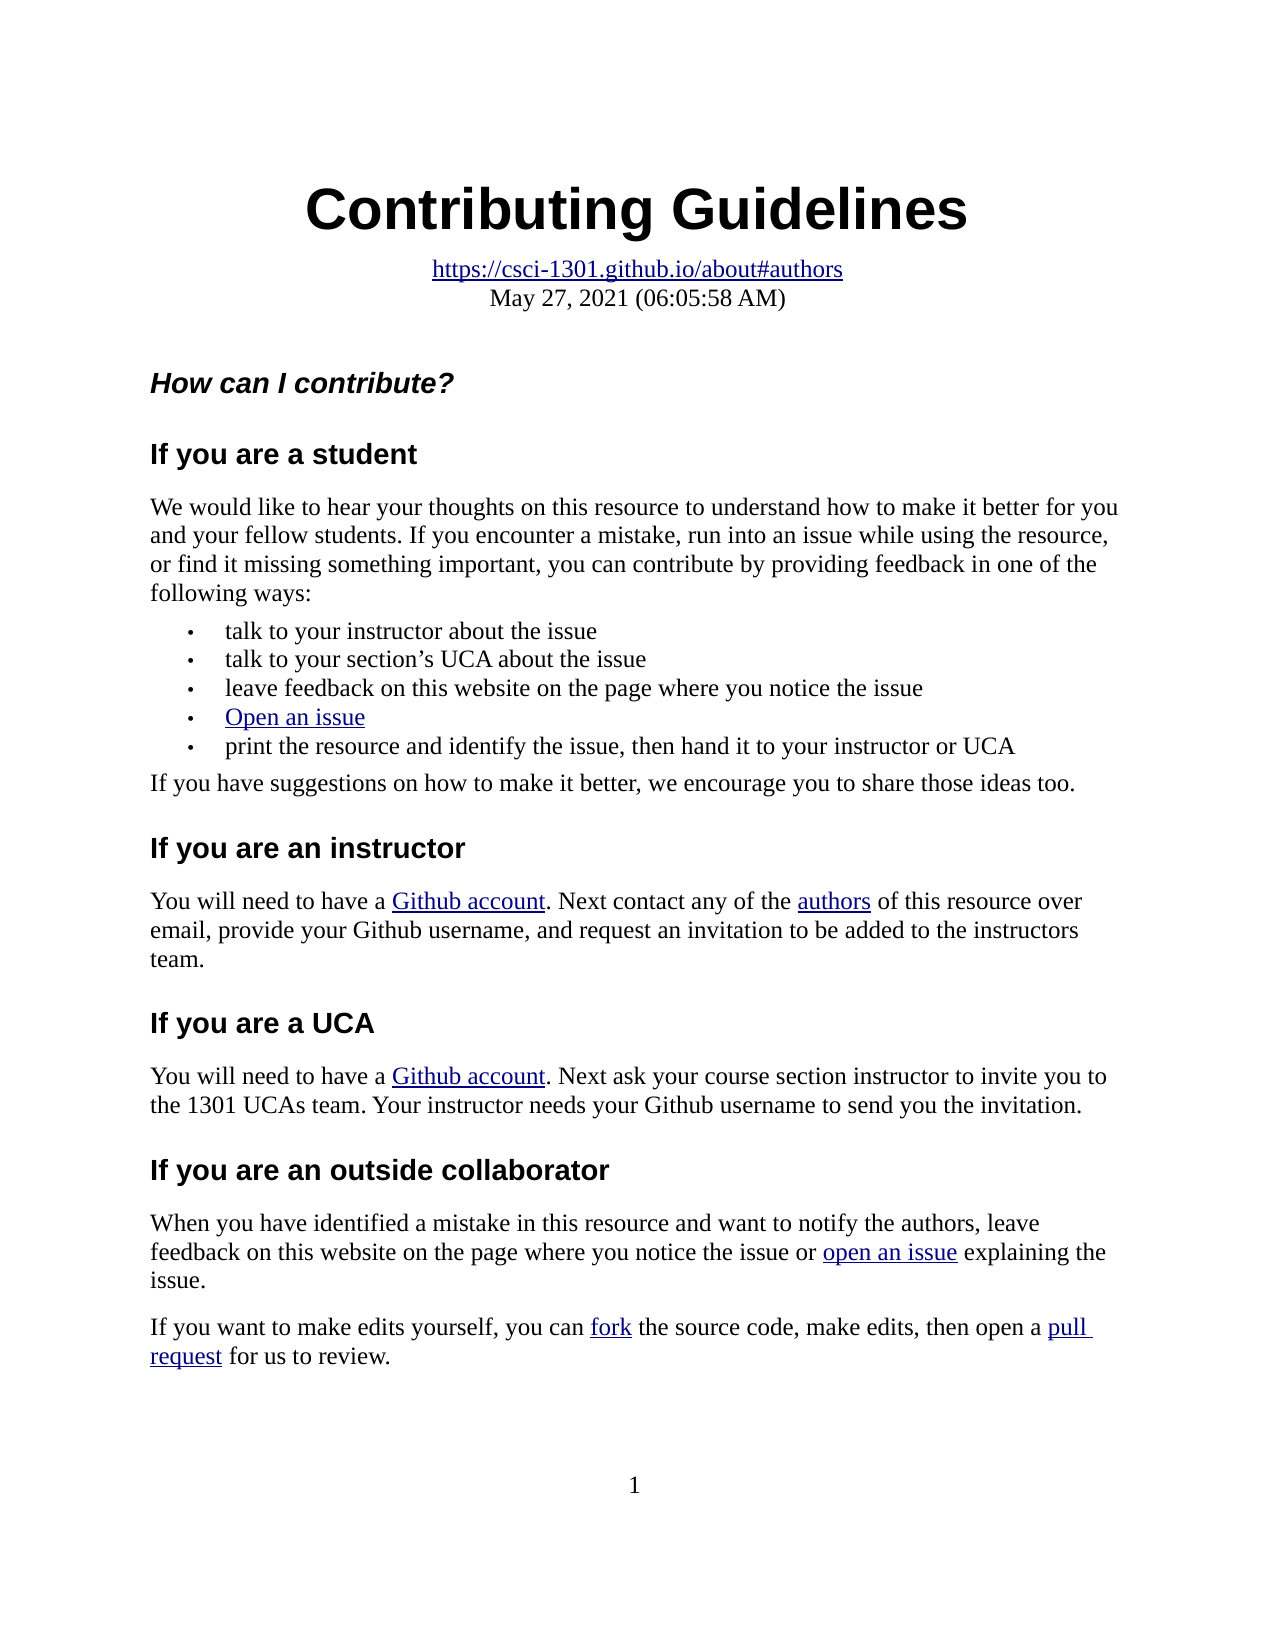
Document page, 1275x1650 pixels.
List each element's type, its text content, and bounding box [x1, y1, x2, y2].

text We would like to hear your thoughts on this resource to understand how to make it better for you and your fellow students. If you encounter a mistake, run into an issue while using the resource, or find it missing something important, you can contribute by providing feedback in one of the following ways: [150, 492, 1125, 607]
title Contributing Guidelines [150, 175, 1125, 242]
text When you have identified a mistake in this resource and want to notify the authors, leave feedback on this website on the page where you notice the issue or open an issue explaining the issue. [150, 1208, 1125, 1294]
text You will need to have a Github account. Next ask your course section instructor to invite you to the 1301 UCAs team. Your instructor needs your Github username to send you the invitation. [150, 1061, 1125, 1119]
subtitle If you are a UCA [150, 1006, 1125, 1040]
text May 27, 2021 (06:05:58 AM) [150, 283, 1125, 312]
subtitle If you are an outside collaborator [150, 1153, 1125, 1186]
text https://csci-1301.github.io/about#authors [150, 254, 1125, 283]
subtitle If you are an instructor [150, 831, 1125, 865]
text If you want to make edits yourself, you can fork the source code, make edits, then open a pull request for us to review. [150, 1312, 1125, 1369]
text If you have suggestions on how to make it better, we encourage you to share those ideas too. [150, 768, 1125, 797]
text You will need to have a Github account. Next contact any of the authors of this resource over email, provide your Github username, and request an invitation to be added to the instructors team. [150, 886, 1125, 972]
list talk to your section’s UCA about the issue [187, 644, 1125, 673]
list leave feedback on this website on the page where you notice the issue [187, 673, 1125, 702]
list print the resource and identify the issue, then hand it to your instructor or UCA [187, 731, 1125, 759]
list talk to your instructor about the issue [187, 616, 1125, 644]
subtitle If you are a student [150, 437, 1125, 470]
list Open an issue [187, 702, 1125, 731]
subtitle How can I contribute? [150, 366, 1125, 399]
